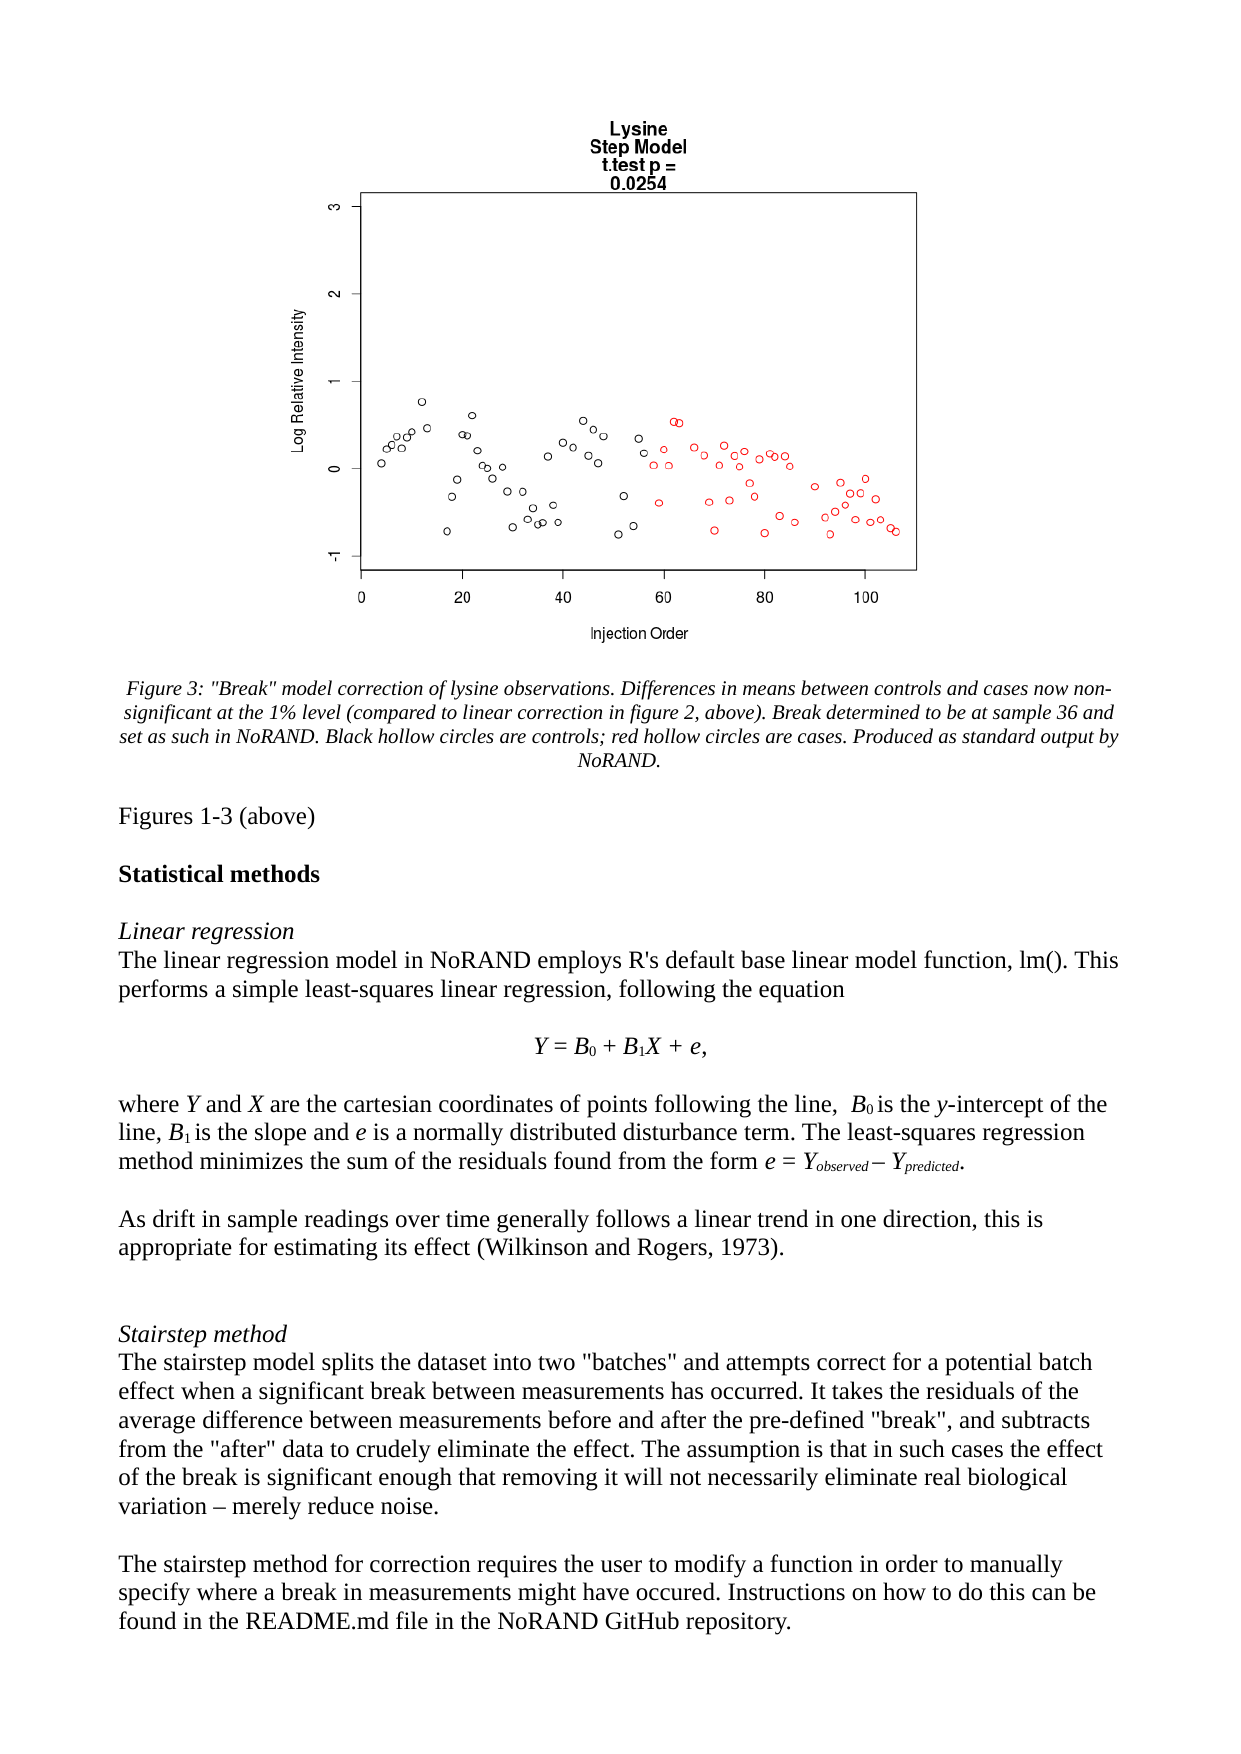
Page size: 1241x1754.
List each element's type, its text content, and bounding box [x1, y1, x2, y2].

text Statistical methods [118, 859, 1122, 887]
text where Y and X are the cartesian coordinates of points following the line, B0 is the y-intercept of the line, B1 is the slope and e is a normally distributed disturbance term. The least-squares regression method minimizes the sum of the residuals found from the form e = Yobserved – Ypredicted. [118, 1089, 1122, 1175]
text Stairstep method [118, 1319, 1122, 1347]
picture [286, 118, 954, 662]
text The linear regression model in NoRAND employs R's default base linear model function, lm(). This performs a simple least-squares linear regression, following the equation [118, 945, 1122, 1002]
text Figure 3: "Break" model correction of lysine observations. Differences in means between controls and cases now non-significant at the 1% level (compared to linear correction in figure 2, above). Break determined to be at sample 36 and set as such in NoRAND. Black hollow circles are controls; red hollow circles are cases. Produced as standard output by NoRAND. [118, 676, 1122, 772]
text The stairstep method for correction requires the user to modify a function in order to manually specify where a break in measurements might have occured. Instructions on how to do this can be found in the README.md file in the NoRAND GitHub repository. [118, 1549, 1122, 1635]
text Figures 1-3 (above) [118, 801, 1122, 830]
text Linear regression [118, 916, 1122, 945]
text As drift in sample readings over time generally follows a linear trend in one direction, this is appropriate for estimating its effect (Wilkinson and Rogers, 1973). [118, 1204, 1122, 1261]
text The stairstep model splits the dataset into two "batches" and attempts correct for a potential batch effect when a significant break between measurements has occurred. It takes the residuals of the average difference between measurements before and after the pre-defined "break", and subtracts from the "after" data to crudely eliminate the effect. The assumption is that in such cases the effect of the break is significant enough that removing it will not necessarily eliminate real biological variation – merely reduce noise. [118, 1347, 1122, 1520]
text Y = B0 + B1X + e, [118, 1031, 1122, 1060]
